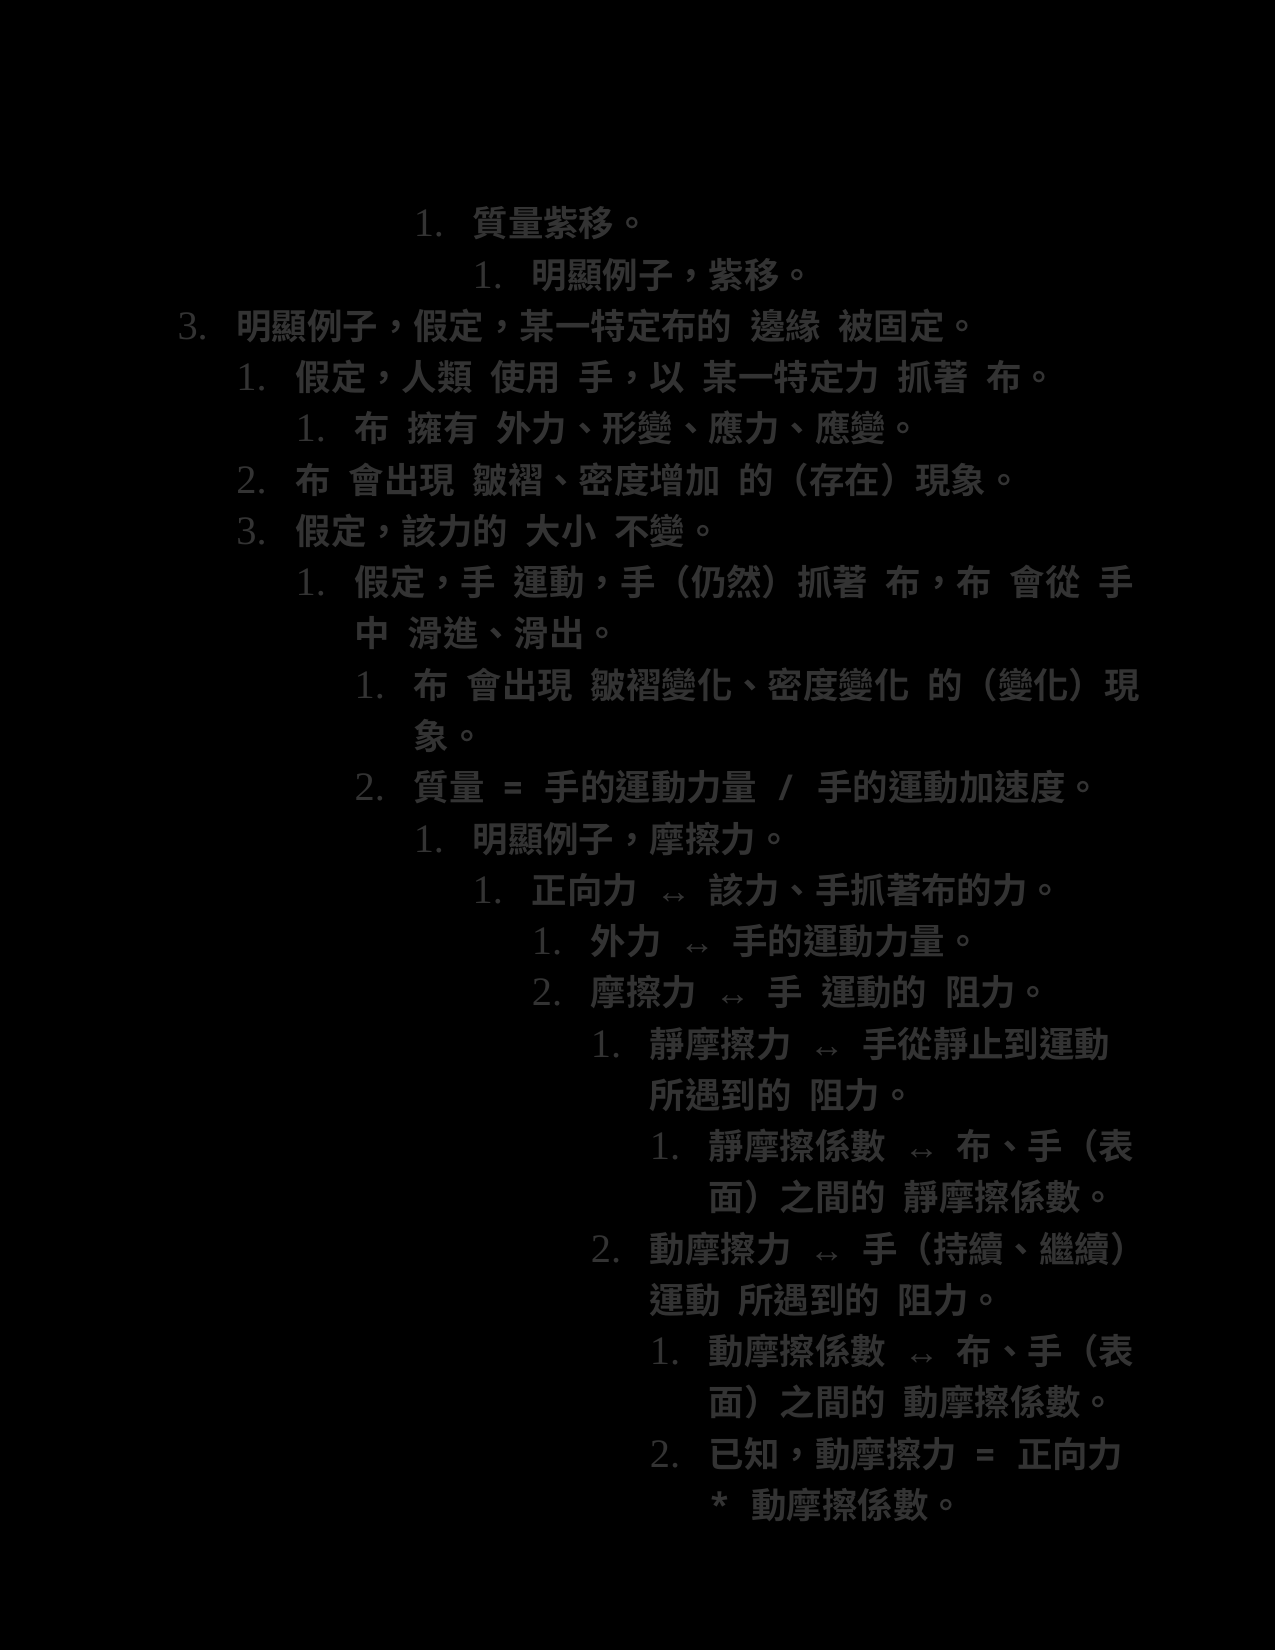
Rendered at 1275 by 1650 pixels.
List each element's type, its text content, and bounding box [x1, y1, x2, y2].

list 靜摩擦力 ↔ 手從靜止到運動 所遇到的 阻力。 [591, 1016, 1157, 1118]
list 明顯例子，摩擦力。 [413, 811, 1157, 862]
list 動摩擦係數 ↔ 布、手（表面）之間的 動摩擦係數。 [649, 1323, 1157, 1426]
list 布 會出現 皺褶變化、密度變化 的（變化）現象。 [354, 657, 1157, 759]
list 假定，人類 使用 手，以 某一特定力 抓著 布。 [236, 349, 1157, 401]
list 已知，動摩擦力 = 正向力 * 動摩擦係數。 [649, 1426, 1157, 1529]
list 明顯例子，假定，某一特定布的 邊緣 被固定。 [177, 298, 1157, 349]
list 明顯例子，紫移。 [472, 247, 1157, 298]
list 布 擁有 外力、形變、應力、應變。 [295, 401, 1157, 452]
list 質量 = 手的運動力量 / 手的運動加速度。 [354, 759, 1157, 811]
list 假定，手 運動，手（仍然）抓著 布，布 會從 手中 滑進、滑出。 [295, 554, 1157, 657]
list 動摩擦力 ↔ 手（持續、繼續）運動 所遇到的 阻力。 [591, 1221, 1157, 1323]
list 摩擦力 ↔ 手 運動的 阻力。 [532, 965, 1157, 1016]
list 布 會出現 皺褶、密度增加 的（存在）現象。 [236, 452, 1157, 503]
list 正向力 ↔ 該力、手抓著布的力。 [472, 862, 1157, 913]
list 靜摩擦係數 ↔ 布、手（表面）之間的 靜摩擦係數。 [649, 1118, 1157, 1221]
list 假定，該力的 大小 不變。 [236, 503, 1157, 554]
list 外力 ↔ 手的運動力量。 [532, 913, 1157, 965]
list 質量紫移。 [413, 196, 1157, 247]
